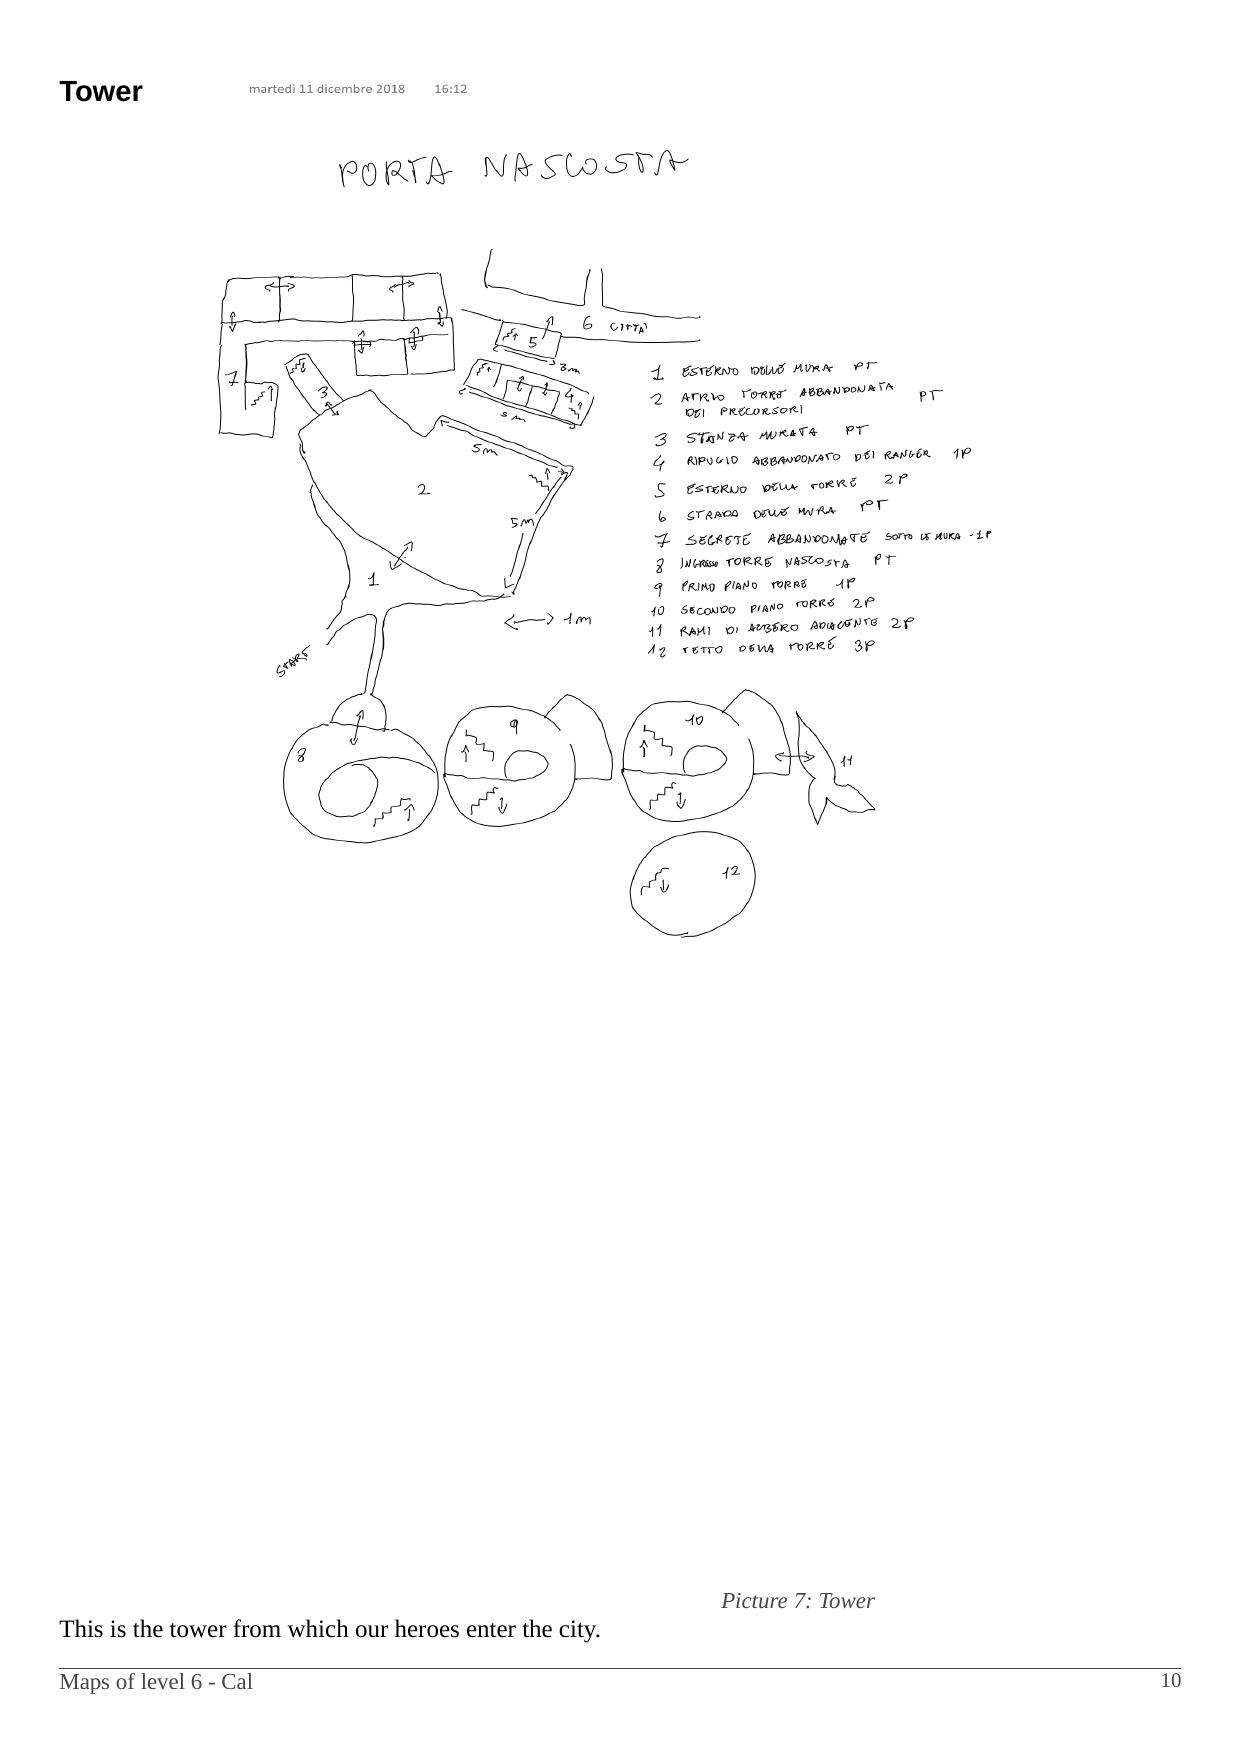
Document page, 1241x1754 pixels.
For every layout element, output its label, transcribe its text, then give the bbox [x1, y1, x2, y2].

text This is the tower from which our heroes enter the city. [59, 1614, 1181, 1643]
subtitle [1009, 74, 1181, 107]
text Picture 7: Tower [59, 440, 1181, 1614]
subtitle Tower [59, 74, 144, 107]
text [59, 120, 144, 440]
text [1009, 120, 1181, 440]
picture [144, 0, 1009, 1074]
